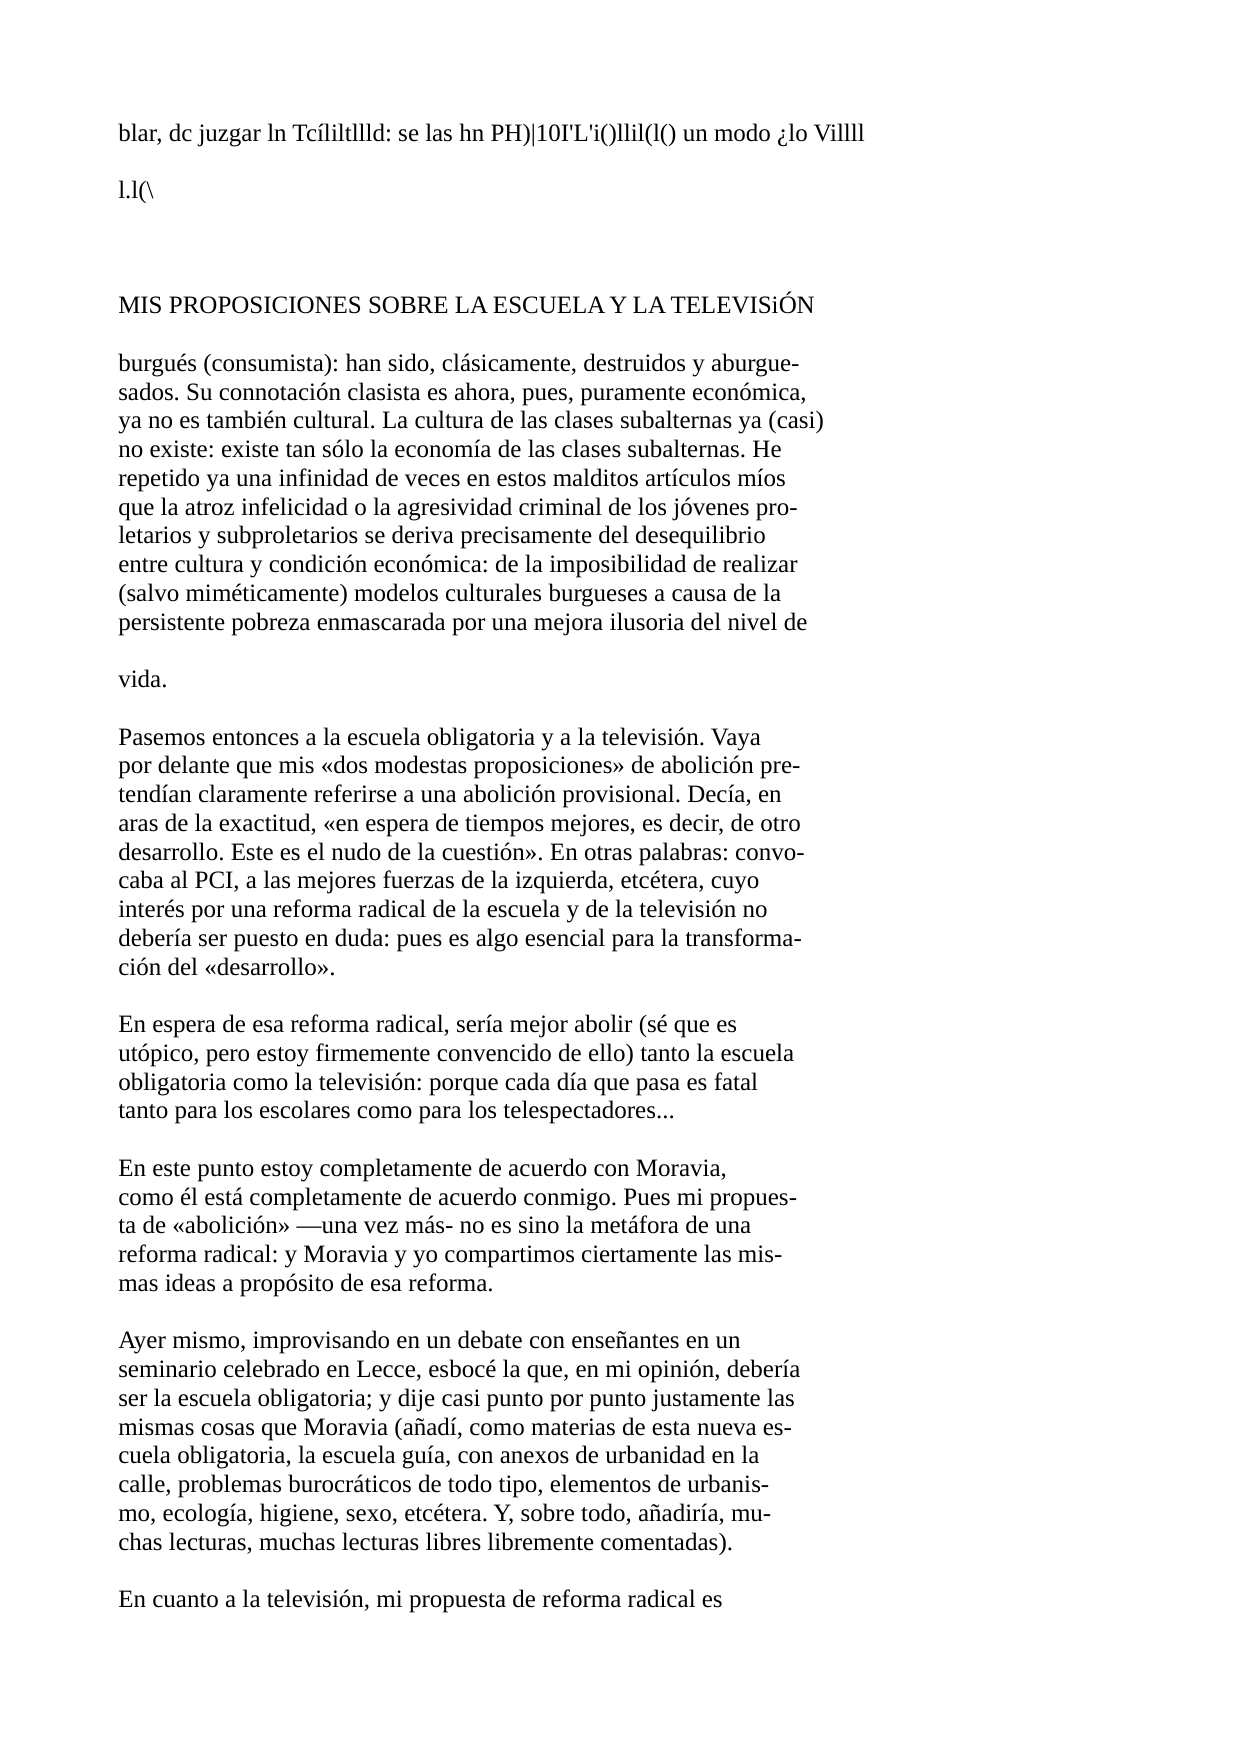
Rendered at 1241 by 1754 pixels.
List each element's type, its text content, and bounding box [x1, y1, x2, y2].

text aras de la exactitud, «en espera de tiempos mejores, es decir, de otro [118, 808, 1122, 837]
text persistente pobreza enmascarada por una mejora ilusoria del nivel de [118, 607, 1122, 636]
text ser la escuela obligatoria; y dije casi punto por punto justamente las [118, 1383, 1122, 1412]
text En espera de esa reforma radical, sería mejor abolir (sé que es [118, 1009, 1122, 1038]
text tanto para los escolares como para los telespectadores... [118, 1096, 1122, 1124]
text no existe: existe tan sólo la economía de las clases subalternas. He [118, 434, 1122, 463]
text como él está completamente de acuerdo conmigo. Pues mi propues- [118, 1182, 1122, 1211]
text por delante que mis «dos modestas proposiciones» de abolición pre- [118, 751, 1122, 779]
text debería ser puesto en duda: pues es algo esencial para la transforma- [118, 923, 1122, 952]
text Pasemos entonces a la escuela obligatoria y a la televisión. Vaya [118, 722, 1122, 751]
text ya no es también cultural. La cultura de las clases subalternas ya (casi) [118, 406, 1122, 434]
text burgués (consumista): han sido, clásicamente, destruidos y aburgue- [118, 348, 1122, 377]
text tendían claramente referirse a una abolición provisional. Decía, en [118, 779, 1122, 808]
text obligatoria como la televisión: porque cada día que pasa es fatal [118, 1067, 1122, 1096]
text caba al PCI, a las mejores fuerzas de la izquierda, etcétera, cuyo [118, 866, 1122, 894]
text entre cultura y condición económica: de la imposibilidad de realizar [118, 549, 1122, 578]
text MIS PROPOSICIONES SOBRE LA ESCUELA Y LA TELEVISiÓN [118, 291, 1122, 319]
text que la atroz infelicidad o la agresividad criminal de los jóvenes pro- [118, 492, 1122, 521]
text mo, ecología, higiene, sexo, etcétera. Y, sobre todo, añadiría, mu- [118, 1498, 1122, 1527]
text desarrollo. Este es el nudo de la cuestión». En otras palabras: convo- [118, 837, 1122, 866]
text l.l(\ [118, 176, 1122, 204]
text sados. Su connotación clasista es ahora, pues, puramente económica, [118, 377, 1122, 406]
text (salvo miméticamente) modelos culturales burgueses a causa de la [118, 578, 1122, 607]
text chas lecturas, muchas lecturas libres libremente comentadas). [118, 1527, 1122, 1556]
text interés por una reforma radical de la escuela y de la televisión no [118, 894, 1122, 923]
text repetido ya una infinidad de veces en estos malditos artículos míos [118, 463, 1122, 492]
text cuela obligatoria, la escuela guía, con anexos de urbanidad en la [118, 1441, 1122, 1469]
text En este punto estoy completamente de acuerdo con Moravia, [118, 1153, 1122, 1182]
text En cuanto a la televisión, mi propuesta de reforma radical es [118, 1584, 1122, 1613]
text ta de «abolición» —una vez más- no es sino la metáfora de una [118, 1211, 1122, 1239]
text ción del «desarrollo». [118, 952, 1122, 981]
text utópico, pero estoy firmemente convencido de ello) tanto la escuela [118, 1038, 1122, 1067]
text reforma radical: y Moravia y yo compartimos ciertamente las mis- [118, 1239, 1122, 1268]
text mas ideas a propósito de esa reforma. [118, 1268, 1122, 1297]
text seminario celebrado en Lecce, esbocé la que, en mi opinión, debería [118, 1354, 1122, 1383]
text letarios y subproletarios se deriva precisamente del desequilibrio [118, 521, 1122, 549]
text Ayer mismo, improvisando en un debate con enseñantes en un [118, 1326, 1122, 1354]
text vida. [118, 664, 1122, 693]
text calle, problemas burocráticos de todo tipo, elementos de urbanis- [118, 1469, 1122, 1498]
text mismas cosas que Moravia (añadí, como materias de esta nueva es- [118, 1412, 1122, 1441]
text blar, dc juzgar ln Tcíliltllld: se las hn PH)|10I'L'i()llil(l() un modo ¿lo Villll [118, 118, 1122, 147]
